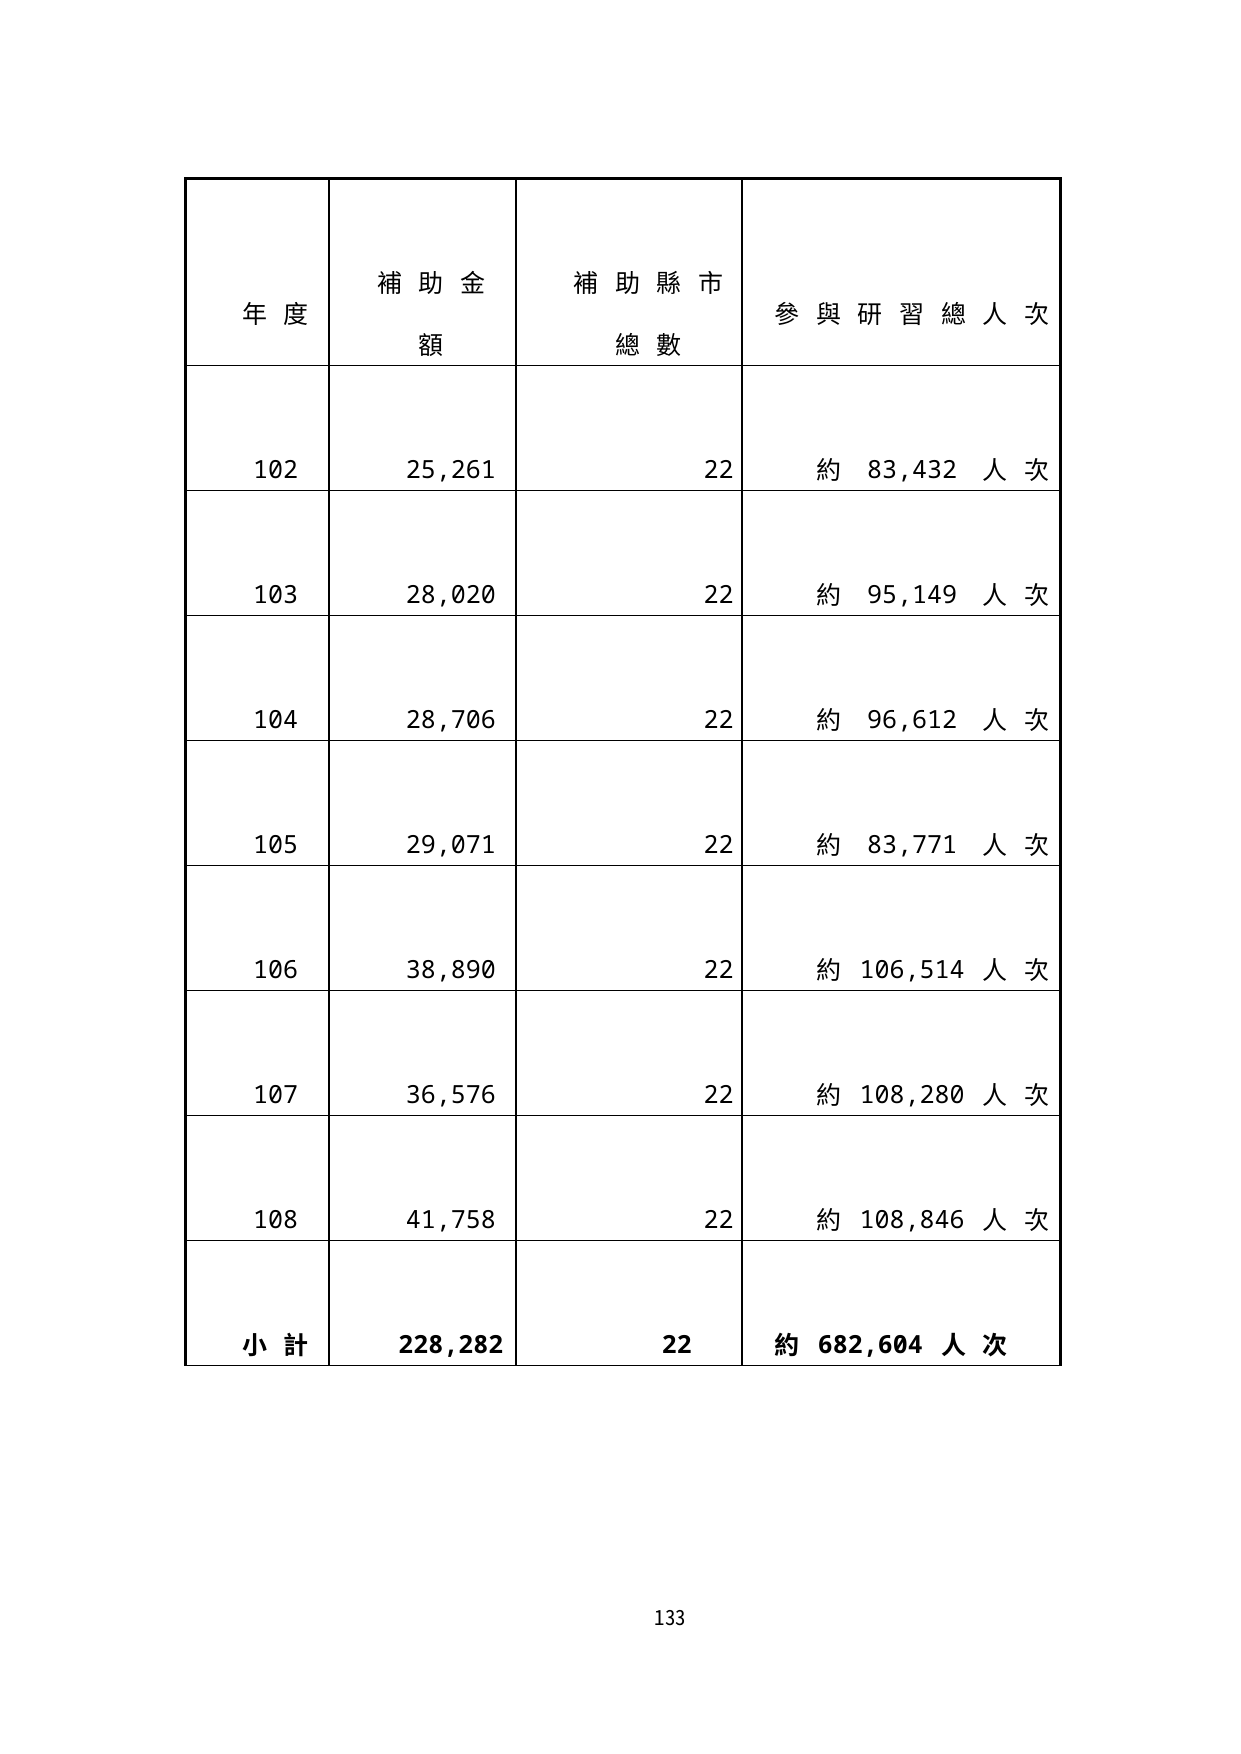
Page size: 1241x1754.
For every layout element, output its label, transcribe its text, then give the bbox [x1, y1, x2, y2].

table_cell 25,261 [330, 366, 515, 490]
table_header 補助縣市總數 [517, 180, 741, 365]
table_header 參與研習總人次 [743, 180, 1059, 365]
table_cell 22 [517, 991, 741, 1115]
table_cell 約682,604人次 [743, 1241, 1059, 1365]
table_cell 108 [187, 1116, 328, 1240]
table_header 補助金額 [330, 180, 515, 365]
table_cell 22 [517, 366, 741, 490]
table_cell 104 [187, 616, 328, 740]
table_cell 22 [517, 866, 741, 990]
table_cell 約108,280人次 [743, 991, 1059, 1115]
table_cell 106 [187, 866, 328, 990]
table_cell 22 [517, 616, 741, 740]
table_cell 38,890 [330, 866, 515, 990]
table_cell 107 [187, 991, 328, 1115]
table_cell 小計 [187, 1241, 328, 1365]
table_cell 228,282 [330, 1241, 515, 1365]
table_cell 約83,771人次 [743, 741, 1059, 865]
table_cell 約83,432人次 [743, 366, 1059, 490]
table_cell 41,758 [330, 1116, 515, 1240]
table_cell 102 [187, 366, 328, 490]
table_cell 約106,514人次 [743, 866, 1059, 990]
table_cell 約96,612人次 [743, 616, 1059, 740]
table_cell 22 [517, 1116, 741, 1240]
table_cell 105 [187, 741, 328, 865]
table_cell 約108,846人次 [743, 1116, 1059, 1240]
table_cell 103 [187, 491, 328, 615]
table_cell 28,020 [330, 491, 515, 615]
table_cell 36,576 [330, 991, 515, 1115]
table_cell 28,706 [330, 616, 515, 740]
table_cell 22 [517, 741, 741, 865]
table_cell 22 [517, 491, 741, 615]
table_cell 約95,149人次 [743, 491, 1059, 615]
table_header 年度 [187, 180, 328, 365]
table_cell 22 [517, 1241, 741, 1365]
table_cell 29,071 [330, 741, 515, 865]
